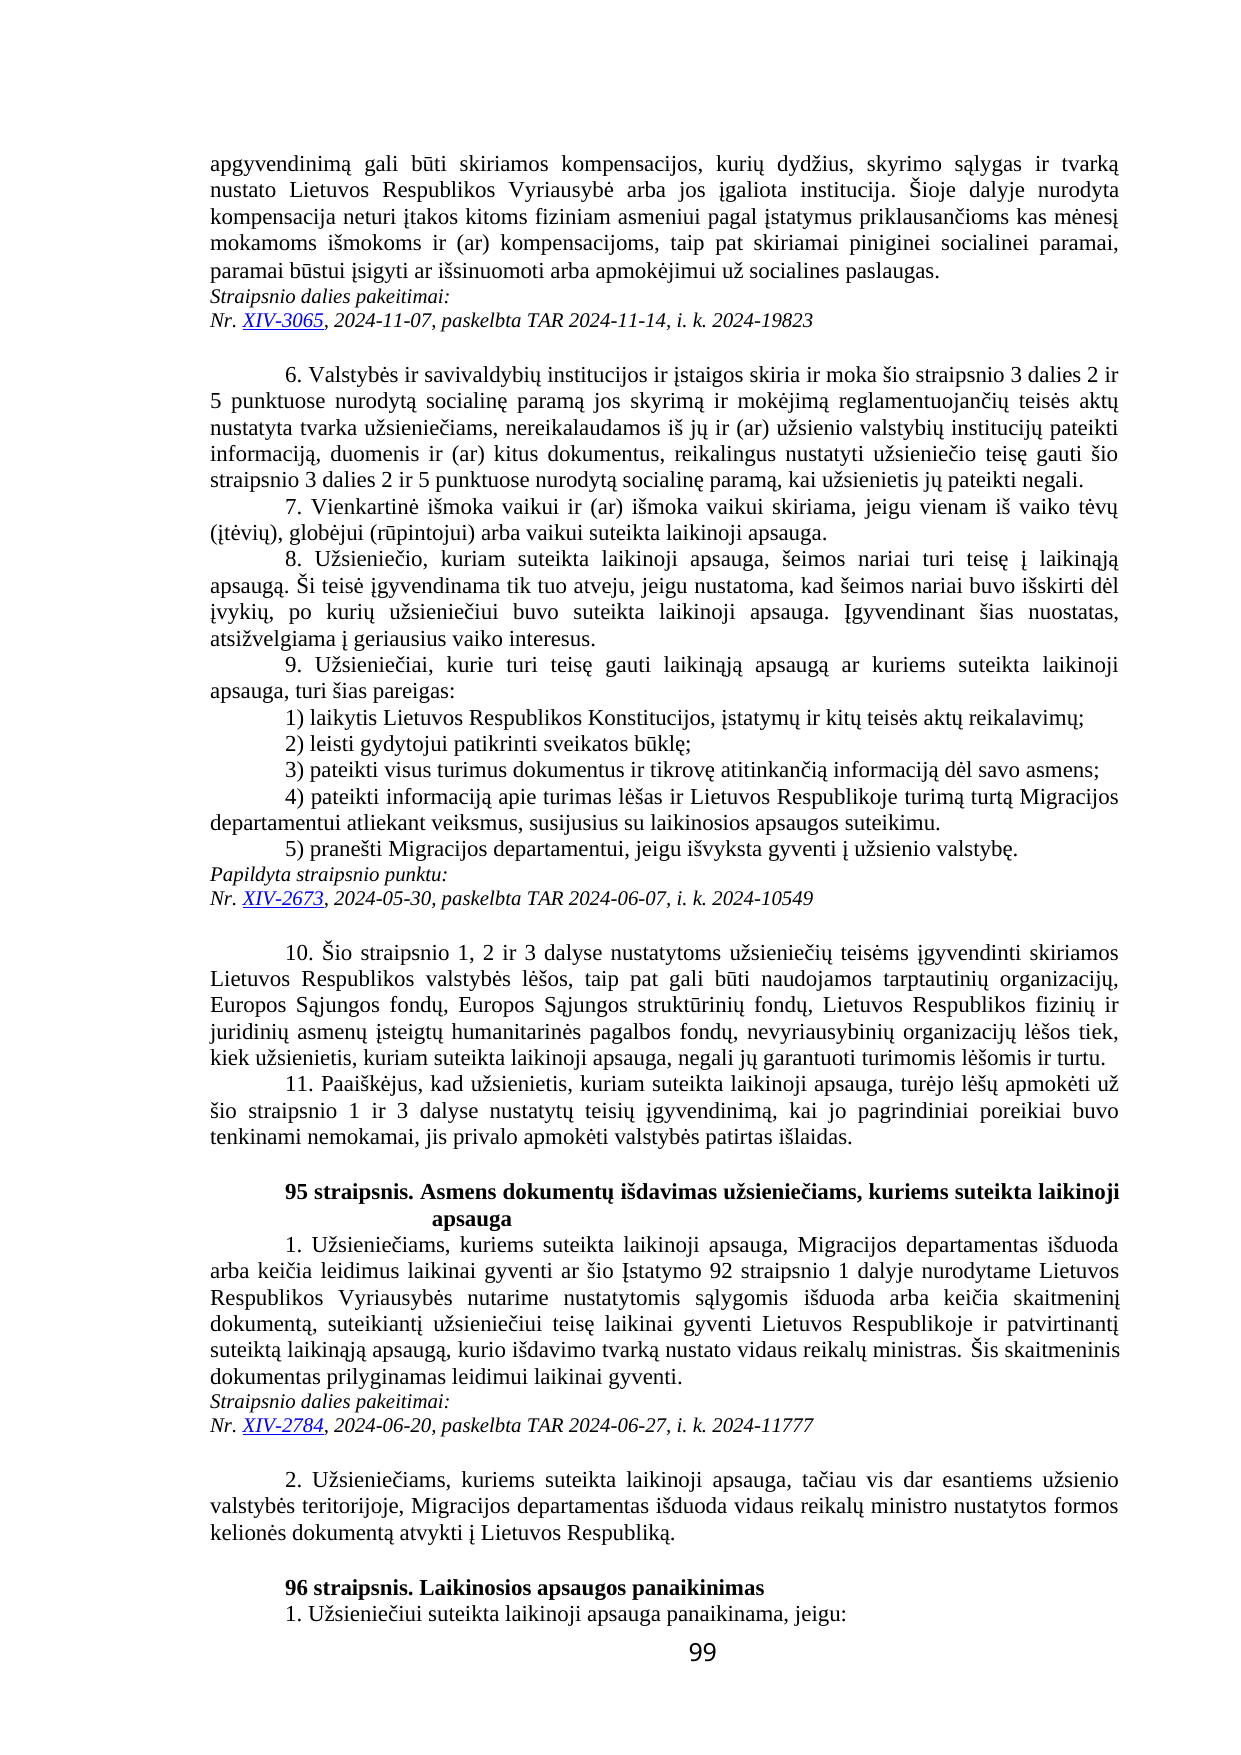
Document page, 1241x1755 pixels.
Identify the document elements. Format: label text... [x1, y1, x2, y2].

text 1. Užsieniečiui suteikta laikinoji apsauga panaikinama, jeigu: [210, 1600, 1120, 1626]
text 8. Užsieniečio, kuriam suteikta laikinoji apsauga, šeimos nariai turi teisę į laikinąją apsaugą. Ši teisė įgyvendinama tik tuo atveju, jeigu nustatoma, kad šeimos nariai buvo išskirti dėl įvykių, po kurių užsieniečiui buvo suteikta laikinoji apsauga. Įgyvendinant šias nuostatas, atsižvelgiama į geriausius vaiko interesus. [210, 546, 1120, 651]
text Straipsnio dalies pakeitimai: [210, 284, 1120, 308]
text 9. Užsieniečiai, kurie turi teisę gauti laikinąją apsaugą ar kuriems suteikta laikinoji apsauga, turi šias pareigas: [210, 651, 1120, 704]
text 5) pranešti Migracijos departamentui, jeigu išvyksta gyventi į užsienio valstybę. [210, 835, 1120, 862]
text 7. Vienkartinė išmoka vaikui ir (ar) išmoka vaikui skiriama, jeigu vienam iš vaiko tėvų (įtėvių), globėjui (rūpintojui) arba vaikui suteikta laikinoji apsauga. [210, 493, 1120, 546]
text 4) pateikti informaciją apie turimas lėšas ir Lietuvos Respublikoje turimą turtą Migracijos departamentui atliekant veiksmus, susijusius su laikinosios apsaugos suteikimu. [210, 783, 1120, 835]
text Straipsnio dalies pakeitimai: [210, 1389, 1120, 1413]
text 95 straipsnis. Asmens dokumentų išdavimas užsieniečiams, kuriems suteikta laikinoji apsauga [285, 1178, 1120, 1231]
text apgyvendinimą gali būti skiriamos kompensacijos, kurių dydžius, skyrimo sąlygas ir tvarką nustato Lietuvos Respublikos Vyriausybė arba jos įgaliota institucija. Šioje dalyje nurodyta kompensacija neturi įtakos kitoms fiziniam asmeniui pagal įstatymus priklausančioms kas mėnesį mokamoms išmokoms ir (ar) kompensacijoms, taip pat skiriamai piniginei socialinei paramai, paramai būstui įsigyti ar išsinuomoti arba apmokėjimui už socialines paslaugas. [210, 150, 1120, 284]
text 11. Paaiškėjus, kad užsienietis, kuriam suteikta laikinoji apsauga, turėjo lėšų apmokėti už šio straipsnio 1 ir 3 dalyse nustatytų teisių įgyvendinimą, kai jo pagrindiniai poreikiai buvo tenkinami nemokamai, jis privalo apmokėti valstybės patirtas išlaidas. [210, 1070, 1120, 1149]
text 1) laikytis Lietuvos Respublikos Konstitucijos, įstatymų ir kitų teisės aktų reikalavimų; [210, 704, 1120, 730]
text 2) leisti gydytojui patikrinti sveikatos būklę; [210, 730, 1120, 756]
text 10. Šio straipsnio 1, 2 ir 3 dalyse nustatytoms užsieniečių teisėms įgyvendinti skiriamos Lietuvos Respublikos valstybės lėšos, taip pat gali būti naudojamos tarptautinių organizacijų, Europos Sąjungos fondų, Europos Sąjungos struktūrinių fondų, Lietuvos Respublikos fizinių ir juridinių asmenų įsteigtų humanitarinės pagalbos fondų, nevyriausybinių organizacijų lėšos tiek, kiek užsienietis, kuriam suteikta laikinoji apsauga, negali jų garantuoti turimomis lėšomis ir turtu. [210, 939, 1120, 1070]
text 6. Valstybės ir savivaldybių institucijos ir įstaigos skiria ir moka šio straipsnio 3 dalies 2 ir 5 punktuose nurodytą socialinę paramą jos skyrimą ir mokėjimą reglamentuojančių teisės aktų nustatyta tvarka užsieniečiams, nereikalaudamos iš jų ir (ar) užsienio valstybių institucijų pateikti informaciją, duomenis ir (ar) kitus dokumentus, reikalingus nustatyti užsieniečio teisę gauti šio straipsnio 3 dalies 2 ir 5 punktuose nurodytą socialinę paramą, kai užsienietis jų pateikti negali. [210, 361, 1120, 493]
text 96 straipsnis. Laikinosios apsaugos panaikinimas [210, 1574, 1120, 1600]
text 1. Užsieniečiams, kuriems suteikta laikinoji apsauga, Migracijos departamentas išduoda arba keičia leidimus laikinai gyventi ar šio Įstatymo 92 straipsnio 1 dalyje nurodytame Lietuvos Respublikos Vyriausybės nutarime nustatytomis sąlygomis išduoda arba keičia skaitmeninį dokumentą, suteikiantį užsieniečiui teisę laikinai gyventi Lietuvos Respublikoje ir patvirtinantį suteiktą laikinąją apsaugą, kurio išdavimo tvarką nustato vidaus reikalų ministras. Šis skaitmeninis dokumentas prilyginamas leidimui laikinai gyventi. [210, 1231, 1120, 1389]
text Nr. XIV-2673, 2024-05-30, paskelbta TAR 2024-06-07, i. k. 2024-10549 [210, 886, 1120, 910]
text 3) pateikti visus turimus dokumentus ir tikrovę atitinkančią informaciją dėl savo asmens; [210, 756, 1120, 783]
text 2. Užsieniečiams, kuriems suteikta laikinoji apsauga, tačiau vis dar esantiems užsienio valstybės teritorijoje, Migracijos departamentas išduoda vidaus reikalų ministro nustatytos formos kelionės dokumentą atvykti į Lietuvos Respubliką. [210, 1466, 1120, 1545]
text Papildyta straipsnio punktu: [210, 862, 1120, 886]
text Nr. XIV-2784, 2024-06-20, paskelbta TAR 2024-06-27, i. k. 2024-11777 [210, 1413, 1120, 1437]
text Nr. XIV-3065, 2024-11-07, paskelbta TAR 2024-11-14, i. k. 2024-19823 [210, 308, 1120, 332]
